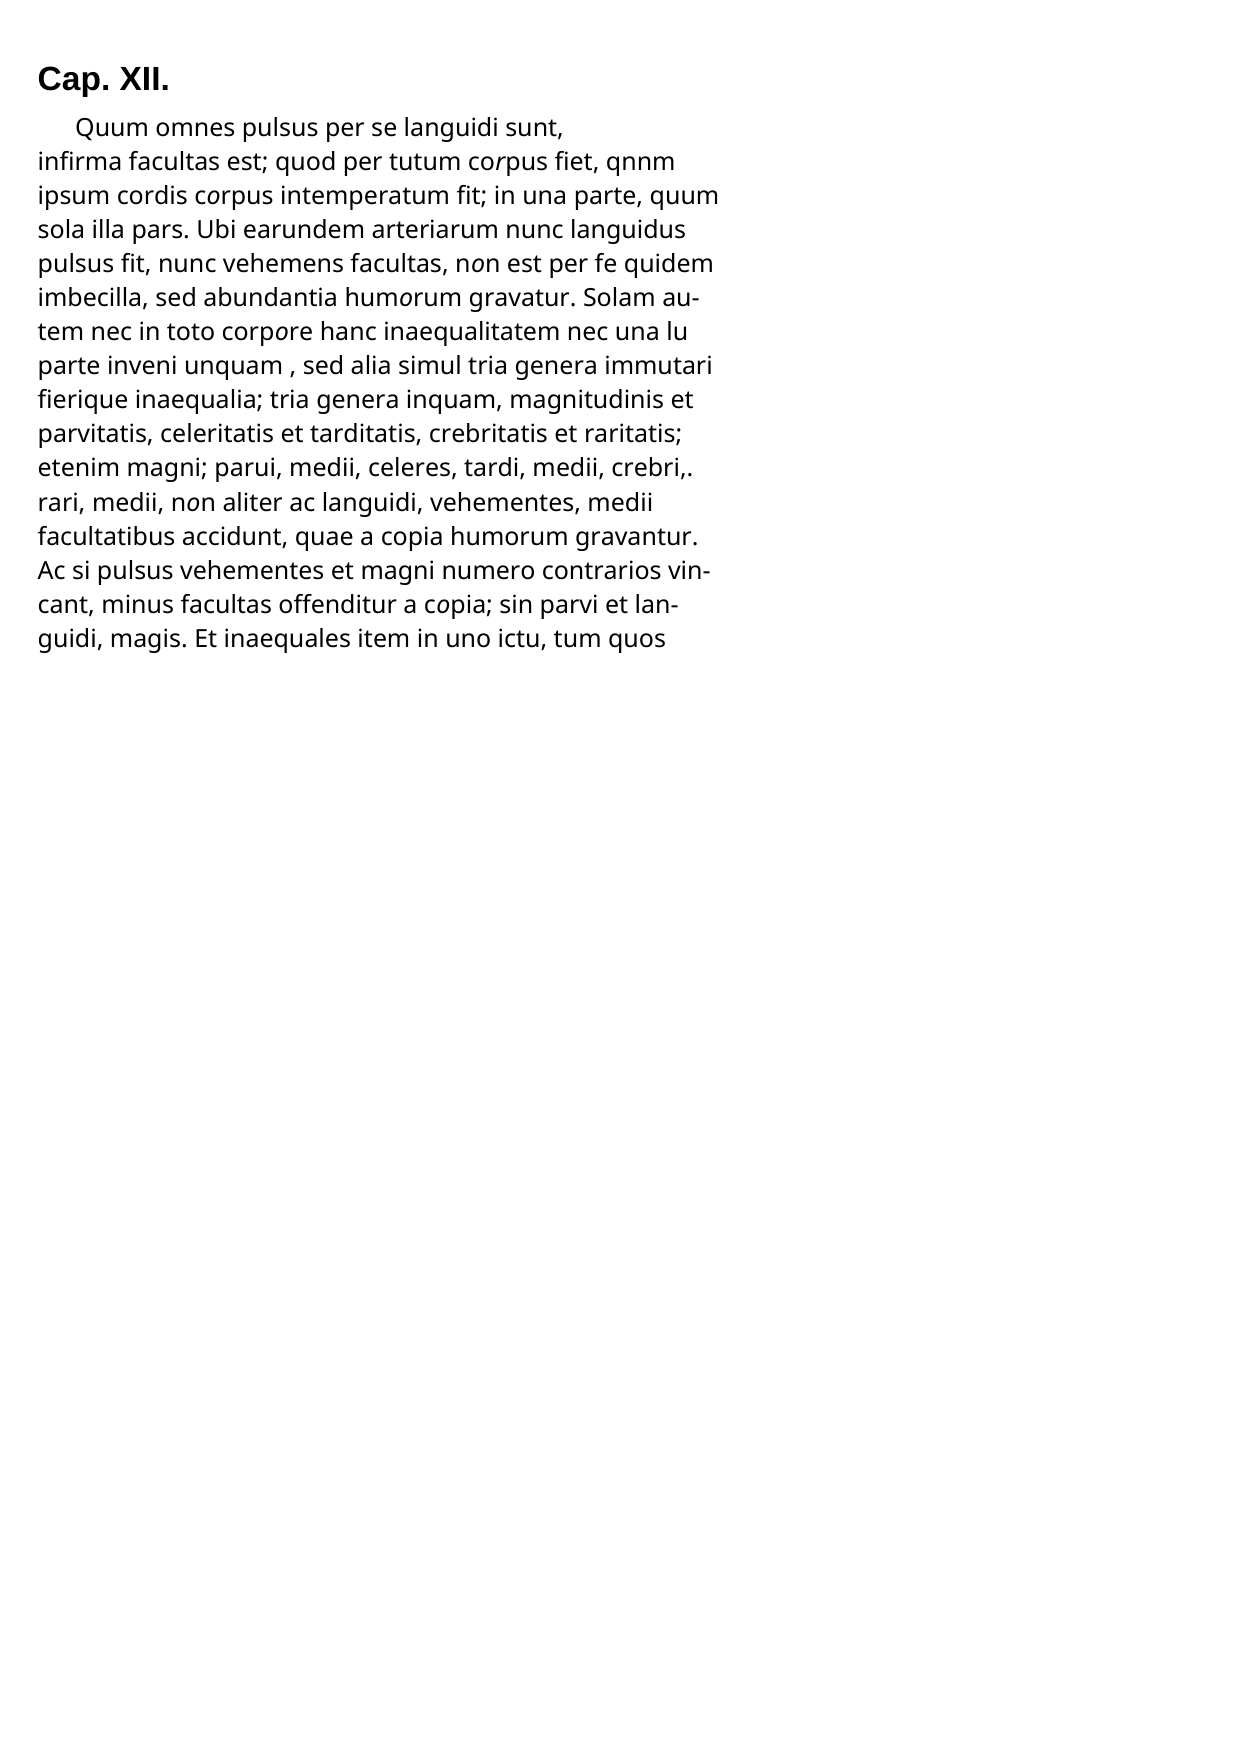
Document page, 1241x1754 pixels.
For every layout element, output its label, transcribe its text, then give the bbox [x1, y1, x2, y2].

subtitle Cap. XII. [37, 58, 1203, 97]
text Quum omnes pulsus per se languidi sunt, infirma facultas est; quod per tutum corpus fiet, qnnm ipsum cordis corpus intemperatum fit; in una parte, quum sola illa pars. Ubi earundem arteriarum nunc languidus pulsus fit, nunc vehemens facultas, non est per fe quidem imbecilla, sed abundantia humorum gravatur. Solam au- tem nec in toto corpore hanc inaequalitatem nec una lu parte inveni unquam , sed alia simul tria genera immutari fierique inaequalia; tria genera inquam, magnitudinis et parvitatis, celeritatis et tarditatis, crebritatis et raritatis; etenim magni; parui, medii, celeres, tardi, medii, crebri,. rari, medii, non aliter ac languidi, vehementes, medii facultatibus accidunt, quae a copia humorum gravantur. Ac si pulsus vehementes et magni numero contrarios vin- cant, minus facultas offenditur a copia; sin parvi et lan- guidi, magis. Et inaequales item in uno ictu, tum quos [37, 109, 1203, 654]
